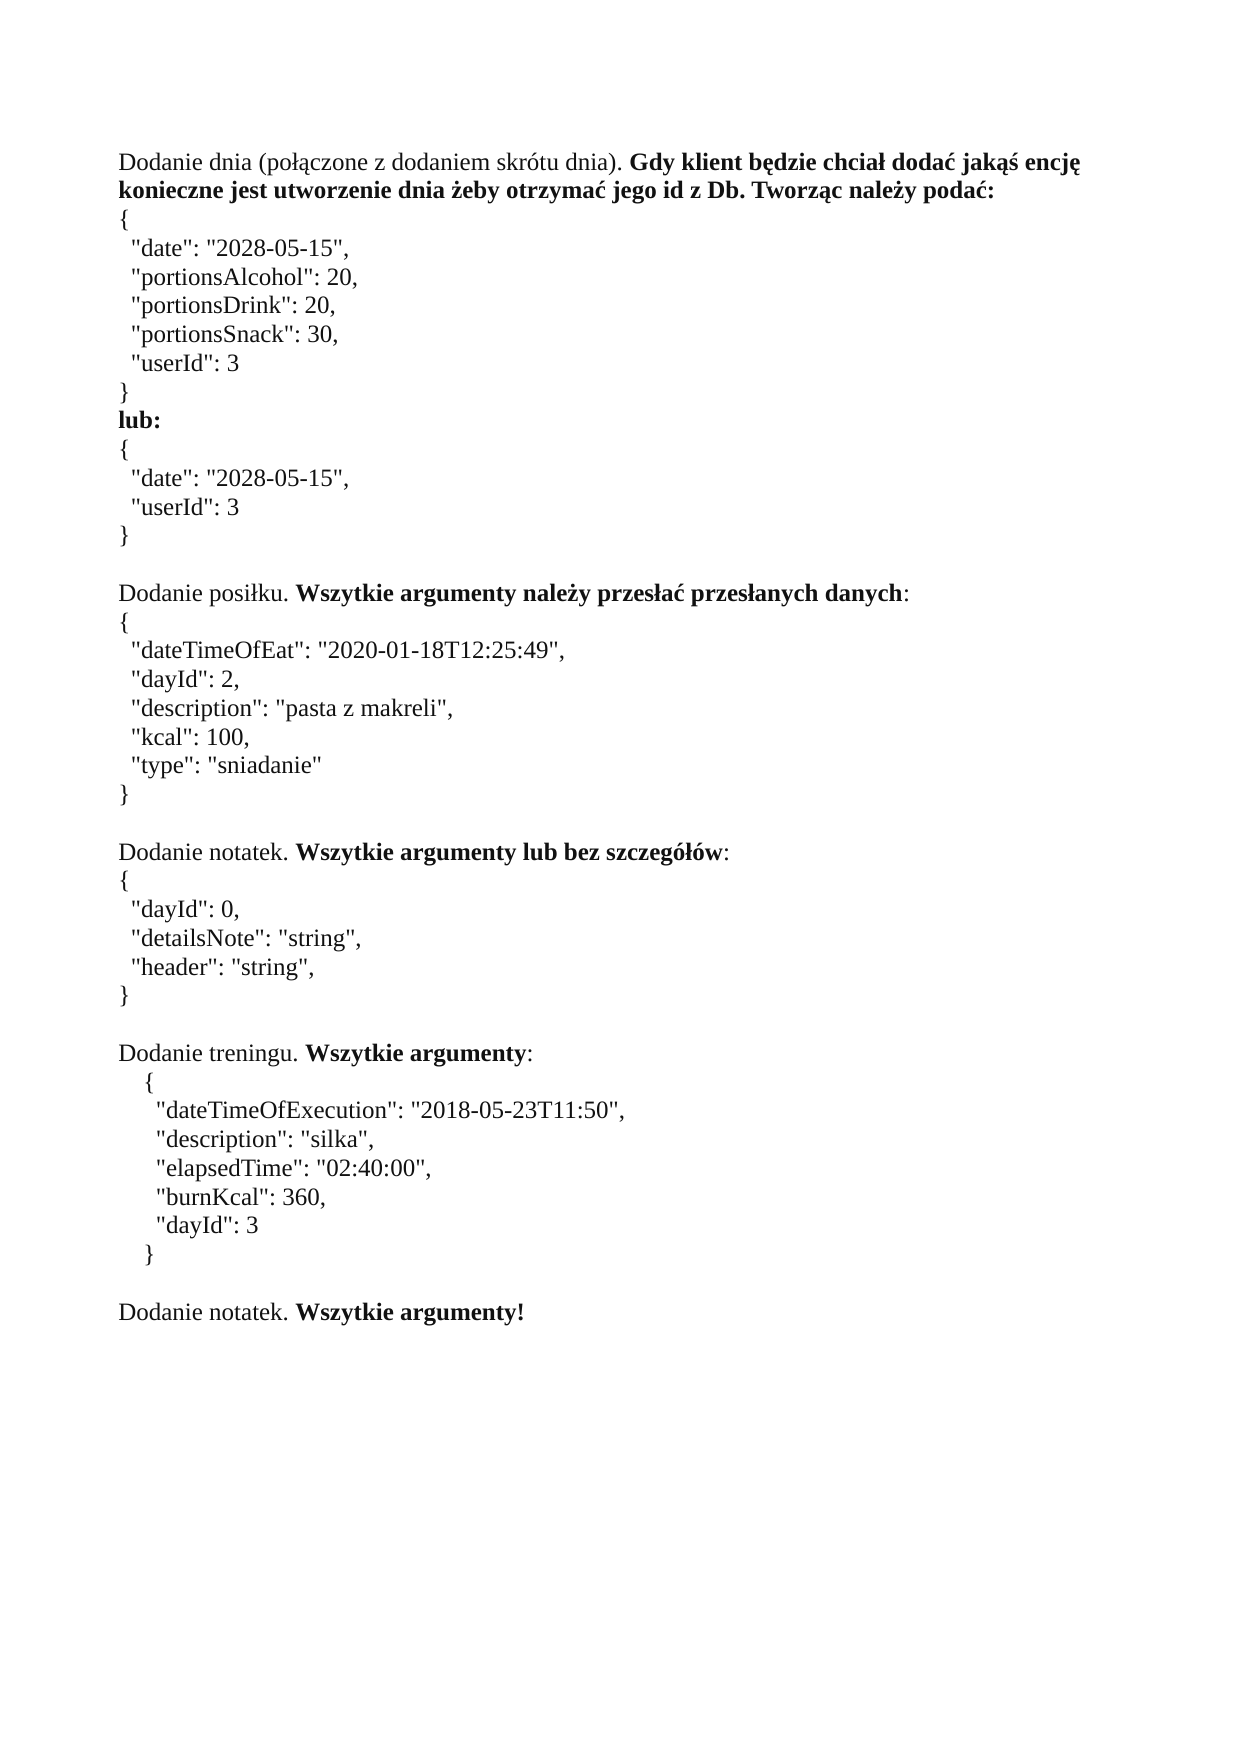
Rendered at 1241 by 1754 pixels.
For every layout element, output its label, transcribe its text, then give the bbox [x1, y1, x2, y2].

text "dayId": 3 [118, 1211, 1122, 1239]
text "detailsNote": "string", [118, 923, 1122, 952]
text { [118, 1067, 1122, 1096]
text "type": "sniadanie" [118, 751, 1122, 779]
text "date": "2028-05-15", [118, 233, 1122, 262]
text } [118, 981, 1122, 1009]
text "kcal": 100, [118, 722, 1122, 751]
text { [118, 866, 1122, 894]
text } [118, 521, 1122, 549]
text Dodanie dnia (połączone z dodaniem skrótu dnia). Gdy klient będzie chciał dodać jakąś encję konieczne jest utworzenie dnia żeby otrzymać jego id z Db. Tworząc należy podać: [118, 147, 1122, 204]
text "userId": 3 [118, 348, 1122, 377]
text { [118, 434, 1122, 463]
text "description": "pasta z makreli", [118, 693, 1122, 722]
text "description": "silka", [118, 1124, 1122, 1153]
text "portionsAlcohol": 20, [118, 262, 1122, 291]
text "dateTimeOfEat": "2020-01-18T12:25:49", [118, 636, 1122, 664]
text } [118, 779, 1122, 808]
text Dodanie posiłku. Wszytkie argumenty należy przesłać przesłanych danych: [118, 578, 1122, 607]
text } [118, 1239, 1122, 1268]
text "dateTimeOfExecution": "2018-05-23T11:50", [118, 1096, 1122, 1124]
text "elapsedTime": "02:40:00", [118, 1153, 1122, 1182]
text lub: [118, 406, 1122, 434]
text Dodanie treningu. Wszytkie argumenty: [118, 1038, 1122, 1067]
text { [118, 607, 1122, 636]
text { [118, 204, 1122, 233]
text Dodanie notatek. Wszytkie argumenty! [118, 1297, 1122, 1326]
text "dayId": 0, [118, 894, 1122, 923]
text "dayId": 2, [118, 664, 1122, 693]
text "burnKcal": 360, [118, 1182, 1122, 1211]
text "header": "string", [118, 952, 1122, 981]
text "portionsDrink": 20, [118, 291, 1122, 319]
text "portionsSnack": 30, [118, 319, 1122, 348]
text "userId": 3 [118, 492, 1122, 521]
text Dodanie notatek. Wszytkie argumenty lub bez szczegółów: [118, 837, 1122, 866]
text } [118, 377, 1122, 406]
text "date": "2028-05-15", [118, 463, 1122, 492]
